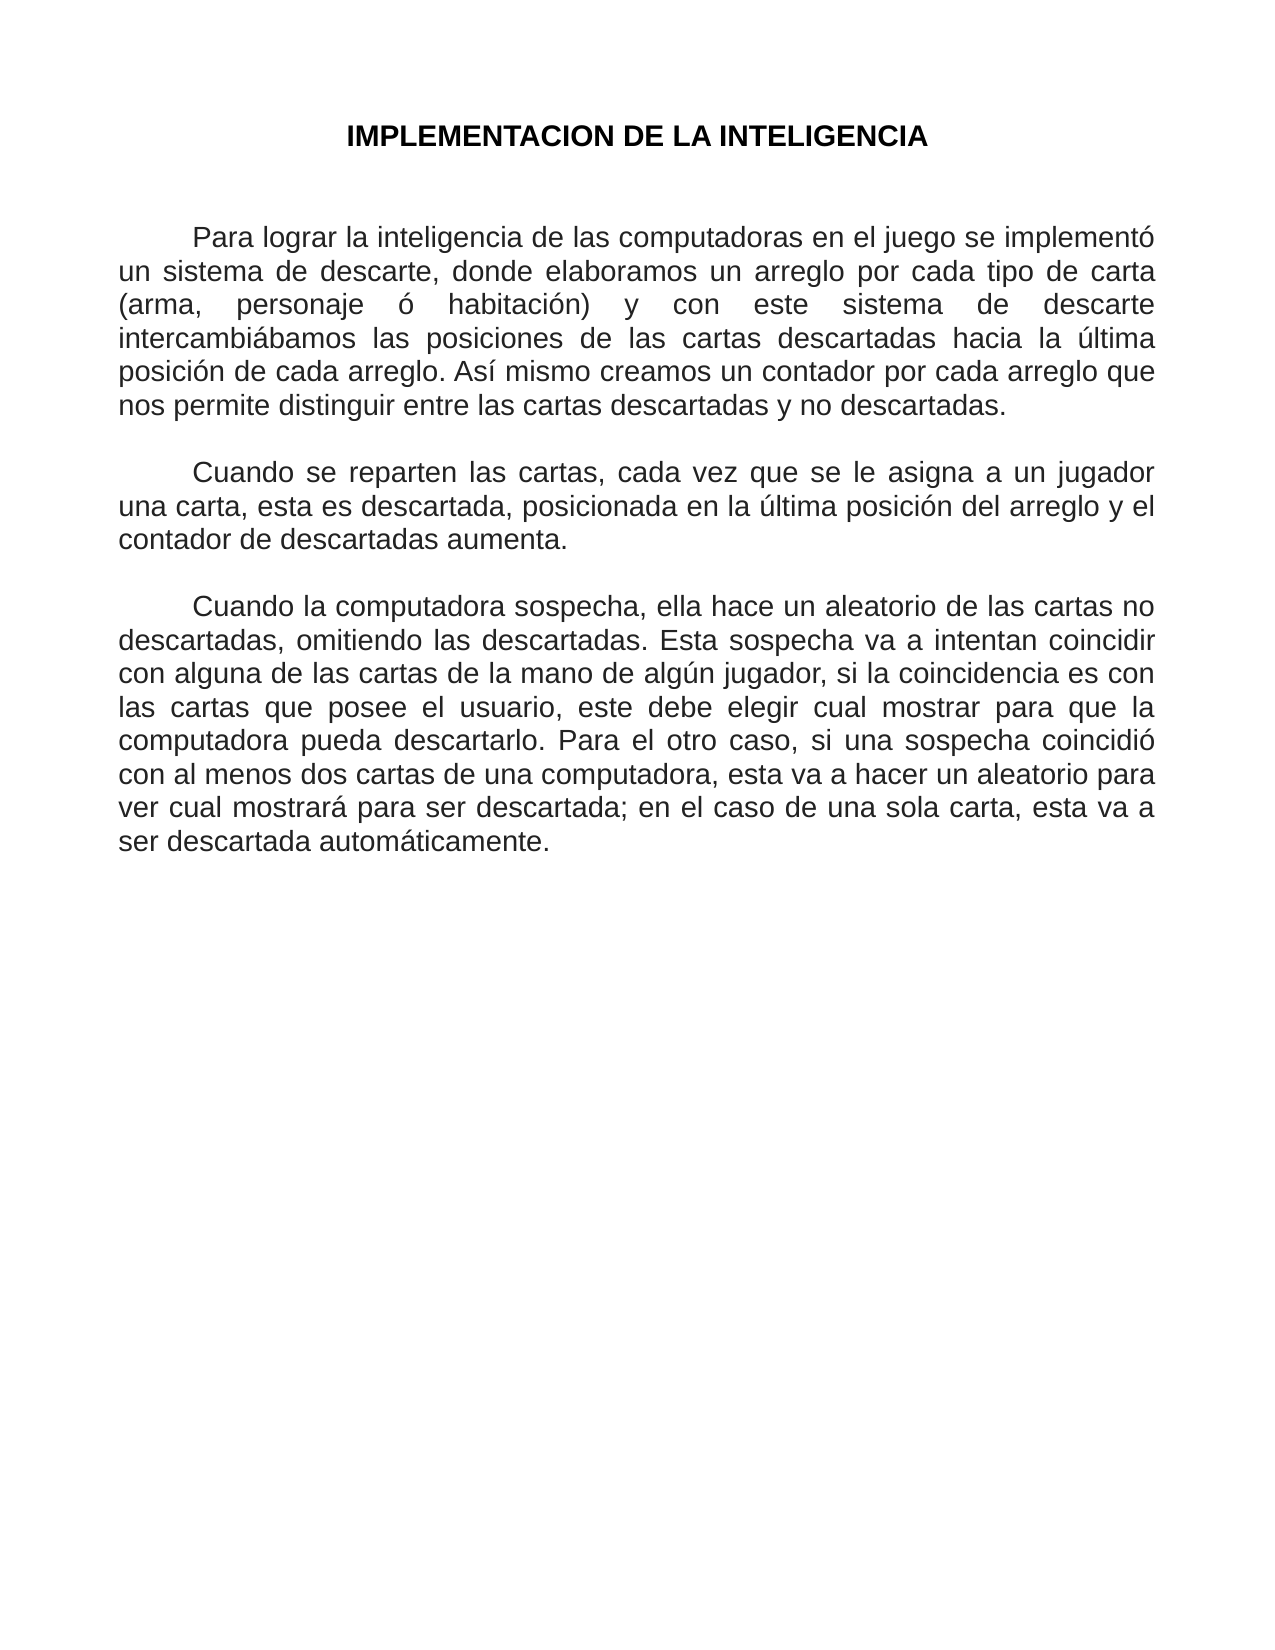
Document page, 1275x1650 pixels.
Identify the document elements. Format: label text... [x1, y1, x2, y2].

text Para lograr la inteligencia de las computadoras en el juego se implementó un sistema de descarte, donde elaboramos un arreglo por cada tipo de carta (arma, personaje ó habitación) y con este sistema de descarte intercambiábamos las posiciones de las cartas descartadas hacia la última posición de cada arreglo. Así mismo creamos un contador por cada arreglo que nos permite distinguir entre las cartas descartadas y no descartadas. [118, 220, 1157, 422]
text Cuando la computadora sospecha, ella hace un aleatorio de las cartas no descartadas, omitiendo las descartadas. Esta sospecha va a intentan coincidir con alguna de las cartas de la mano de algún jugador, si la coincidencia es con las cartas que posee el usuario, este debe elegir cual mostrar para que la computadora pueda descartarlo. Para el otro caso, si una sospecha coincidió con al menos dos cartas de una computadora, esta va a hacer un aleatorio para ver cual mostrará para ser descartada; en el caso de una sola carta, esta va a ser descartada automáticamente. [118, 589, 1157, 858]
text Cuando se reparten las cartas, cada vez que se le asigna a un jugador una carta, esta es descartada, posicionada en la última posición del arreglo y el contador de descartadas aumenta. [118, 455, 1157, 556]
text IMPLEMENTACION DE LA INTELIGENCIA [118, 118, 1157, 152]
